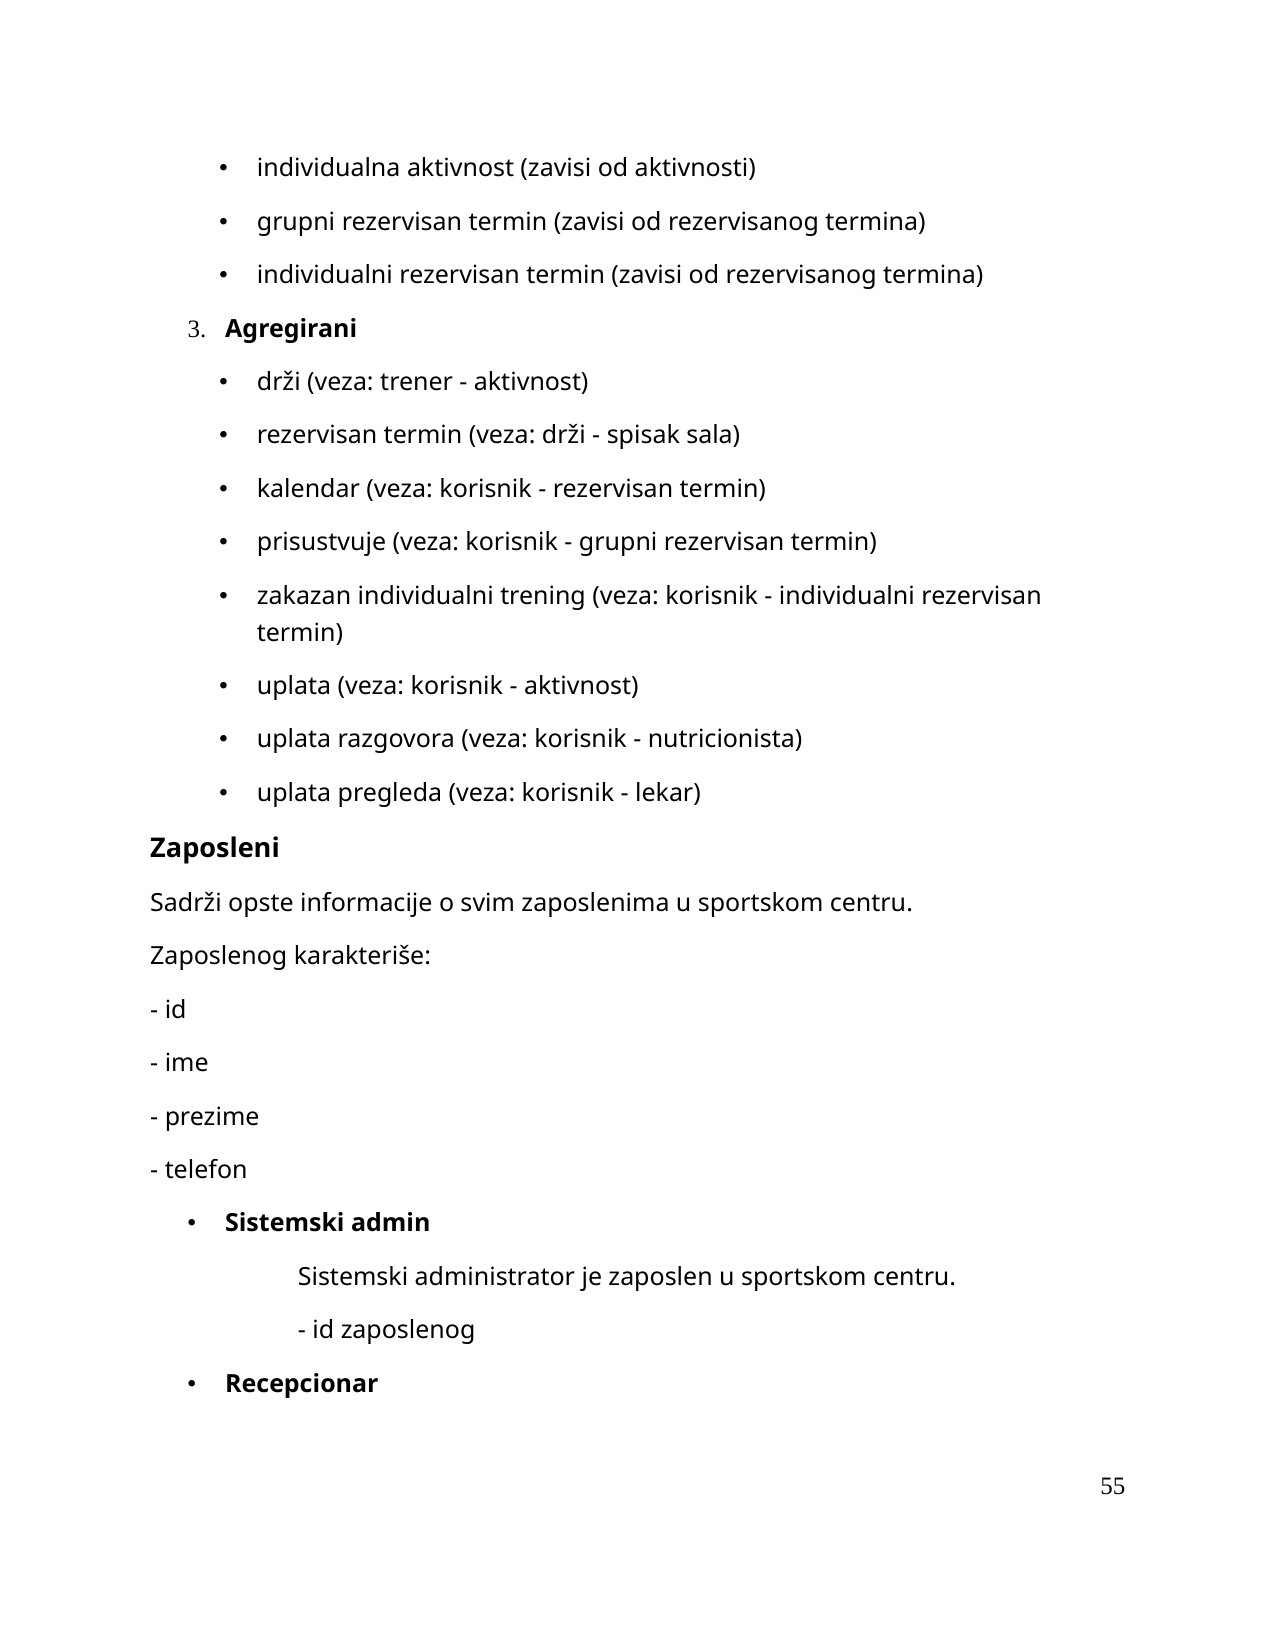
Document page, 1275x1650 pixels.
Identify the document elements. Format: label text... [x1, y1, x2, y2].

text Sadrži opste informacije o svim zaposlenima u sportskom centru. [150, 884, 1125, 918]
text Sistemski administrator je zaposlen u sportskom centru. [150, 1258, 1125, 1293]
text - ime [150, 1045, 1125, 1079]
list zakazan individualni trening (veza: korisnik - individualni rezervisan termin) [219, 577, 1125, 648]
text Zaposlenog karakteriše: [150, 938, 1125, 972]
list Recepcionar [187, 1365, 1125, 1399]
list uplata (veza: korisnik - aktivnost) [219, 668, 1125, 702]
list uplata razgovora (veza: korisnik - nutricionista) [219, 721, 1125, 755]
text - id zaposlenog [150, 1312, 1125, 1346]
list grupni rezervisan termin (zavisi od rezervisanog termina) [219, 203, 1125, 237]
list rezervisan termin (veza: drži - spisak sala) [219, 417, 1125, 451]
text Zaposleni [150, 828, 1125, 865]
list drži (veza: trener - aktivnost) [219, 364, 1125, 398]
text - telefon [150, 1152, 1125, 1186]
list prisustvuje (veza: korisnik - grupni rezervisan termin) [219, 524, 1125, 558]
list uplata pregleda (veza: korisnik - lekar) [219, 774, 1125, 809]
list individualna aktivnost (zavisi od aktivnosti) [219, 150, 1125, 184]
list individualni rezervisan termin (zavisi od rezervisanog termina) [219, 257, 1125, 291]
list kalendar (veza: korisnik - rezervisan termin) [219, 471, 1125, 505]
list Agregirani [187, 310, 1125, 344]
list Sistemski admin [187, 1205, 1125, 1239]
text - prezime [150, 1098, 1125, 1132]
text - id [150, 991, 1125, 1025]
